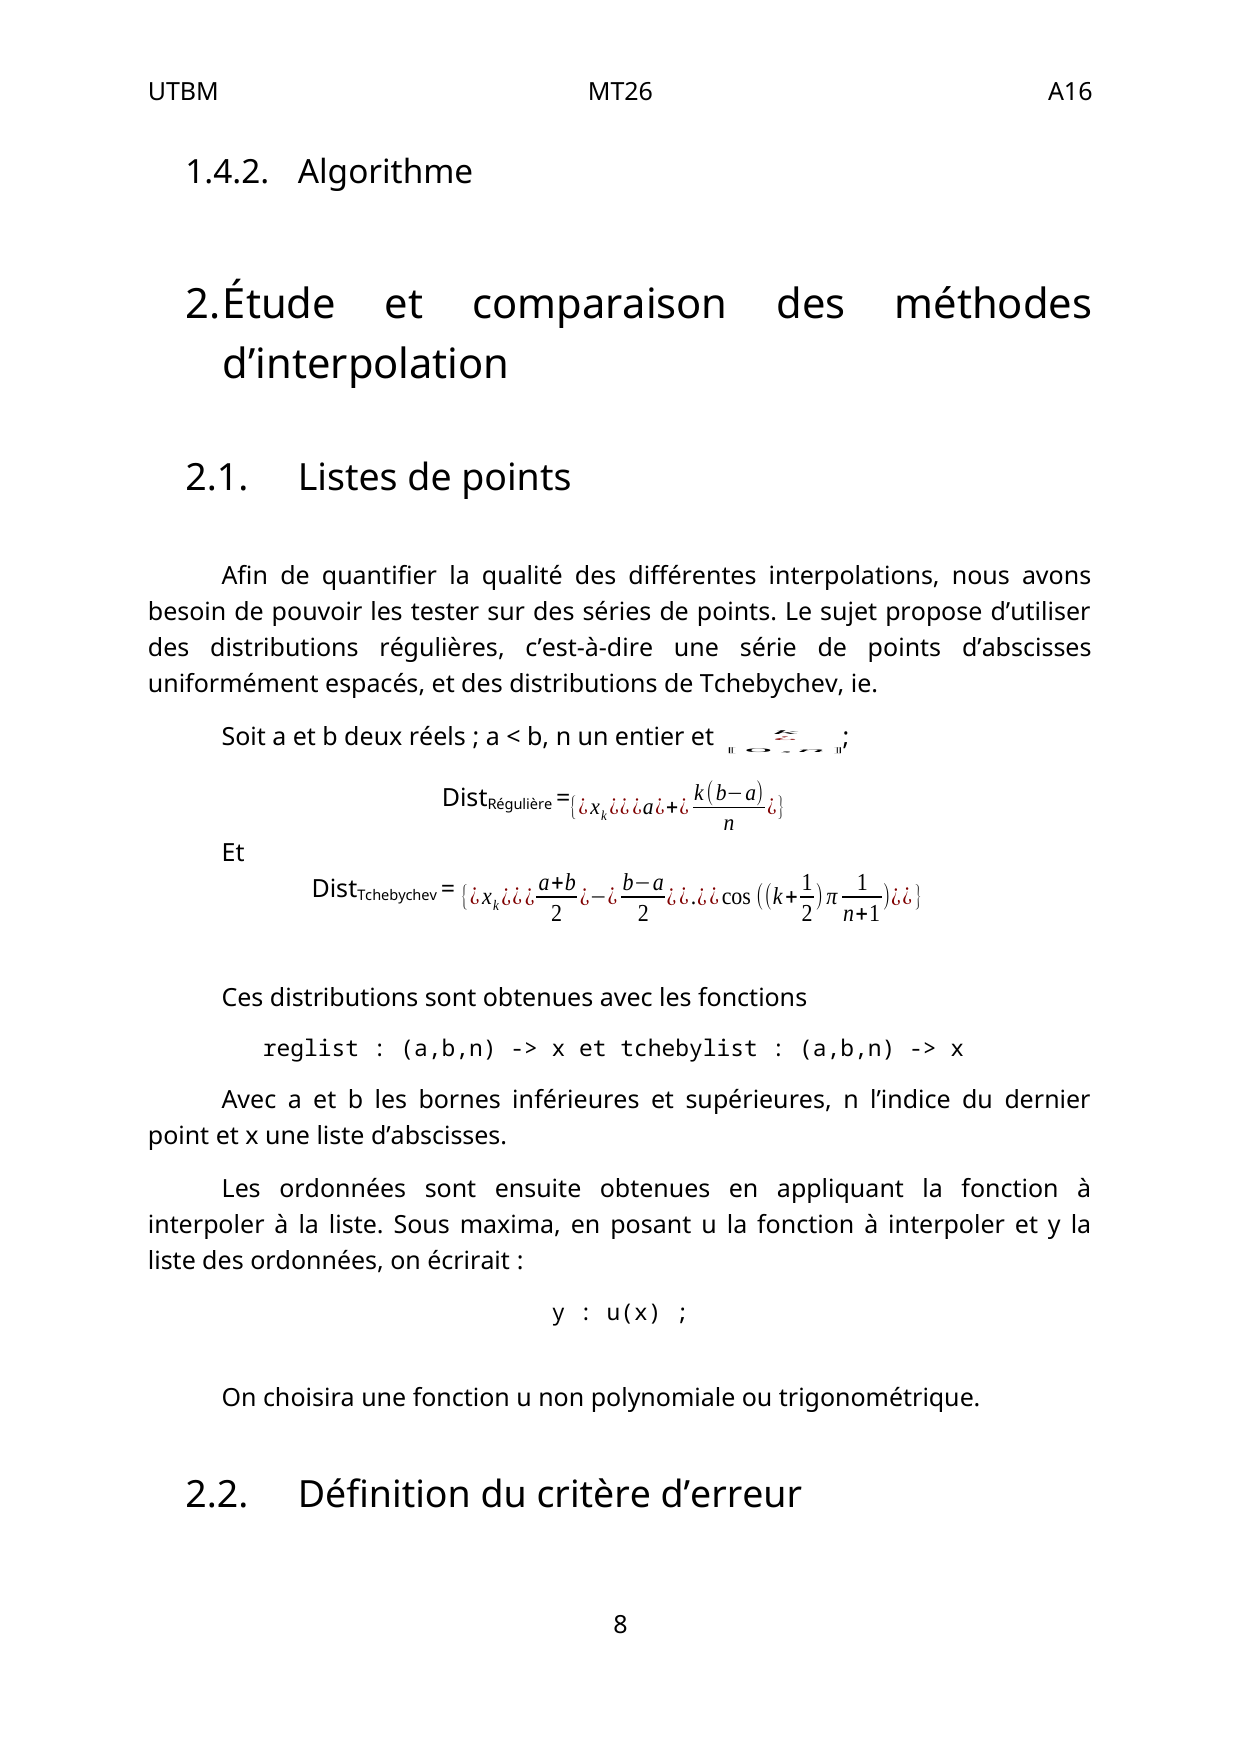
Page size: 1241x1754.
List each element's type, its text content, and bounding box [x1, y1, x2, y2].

text Ces distributions sont obtenues avec les fonctions [148, 979, 1092, 1013]
list Étude et comparaison des méthodes d’interpolation [185, 273, 1092, 390]
text Soit a et b deux réels ; a < b, n un entier et ; [148, 718, 1092, 760]
text Les ordonnées sont ensuite obtenues en appliquant la fonction à interpoler à la liste. Sous maxima, en posant u la fonction à interpoler et y la liste des ordonnées, on écrirait : [148, 1171, 1092, 1277]
text On choisira une fonction u non polynomiale ou trigonométrique. [148, 1379, 1092, 1413]
text Afin de quantifier la qualité des différentes interpolations, nous avons besoin de pouvoir les tester sur des séries de points. Le sujet propose d’utiliser des distributions régulières, c’est-à-dire une série de points d’abscisses uniformément espacés, et des distributions de Tchebychev, ie. [148, 557, 1092, 699]
list Définition du critère d’erreur [185, 1467, 1092, 1518]
text DistRégulière = [148, 778, 1092, 835]
text DistTchebychev = [148, 869, 1092, 927]
text y : u(x) ; [148, 1295, 1092, 1327]
text Et [148, 835, 1092, 869]
list Listes de points [185, 451, 1092, 502]
text Avec a et b les bornes inférieures et supérieures, n l’indice du dernier point et x une liste d’abscisses. [148, 1082, 1092, 1152]
text reglist : (a,b,n) -> x et tchebylist : (a,b,n) -> x [148, 1032, 1092, 1063]
list Algorithme [185, 148, 1092, 193]
